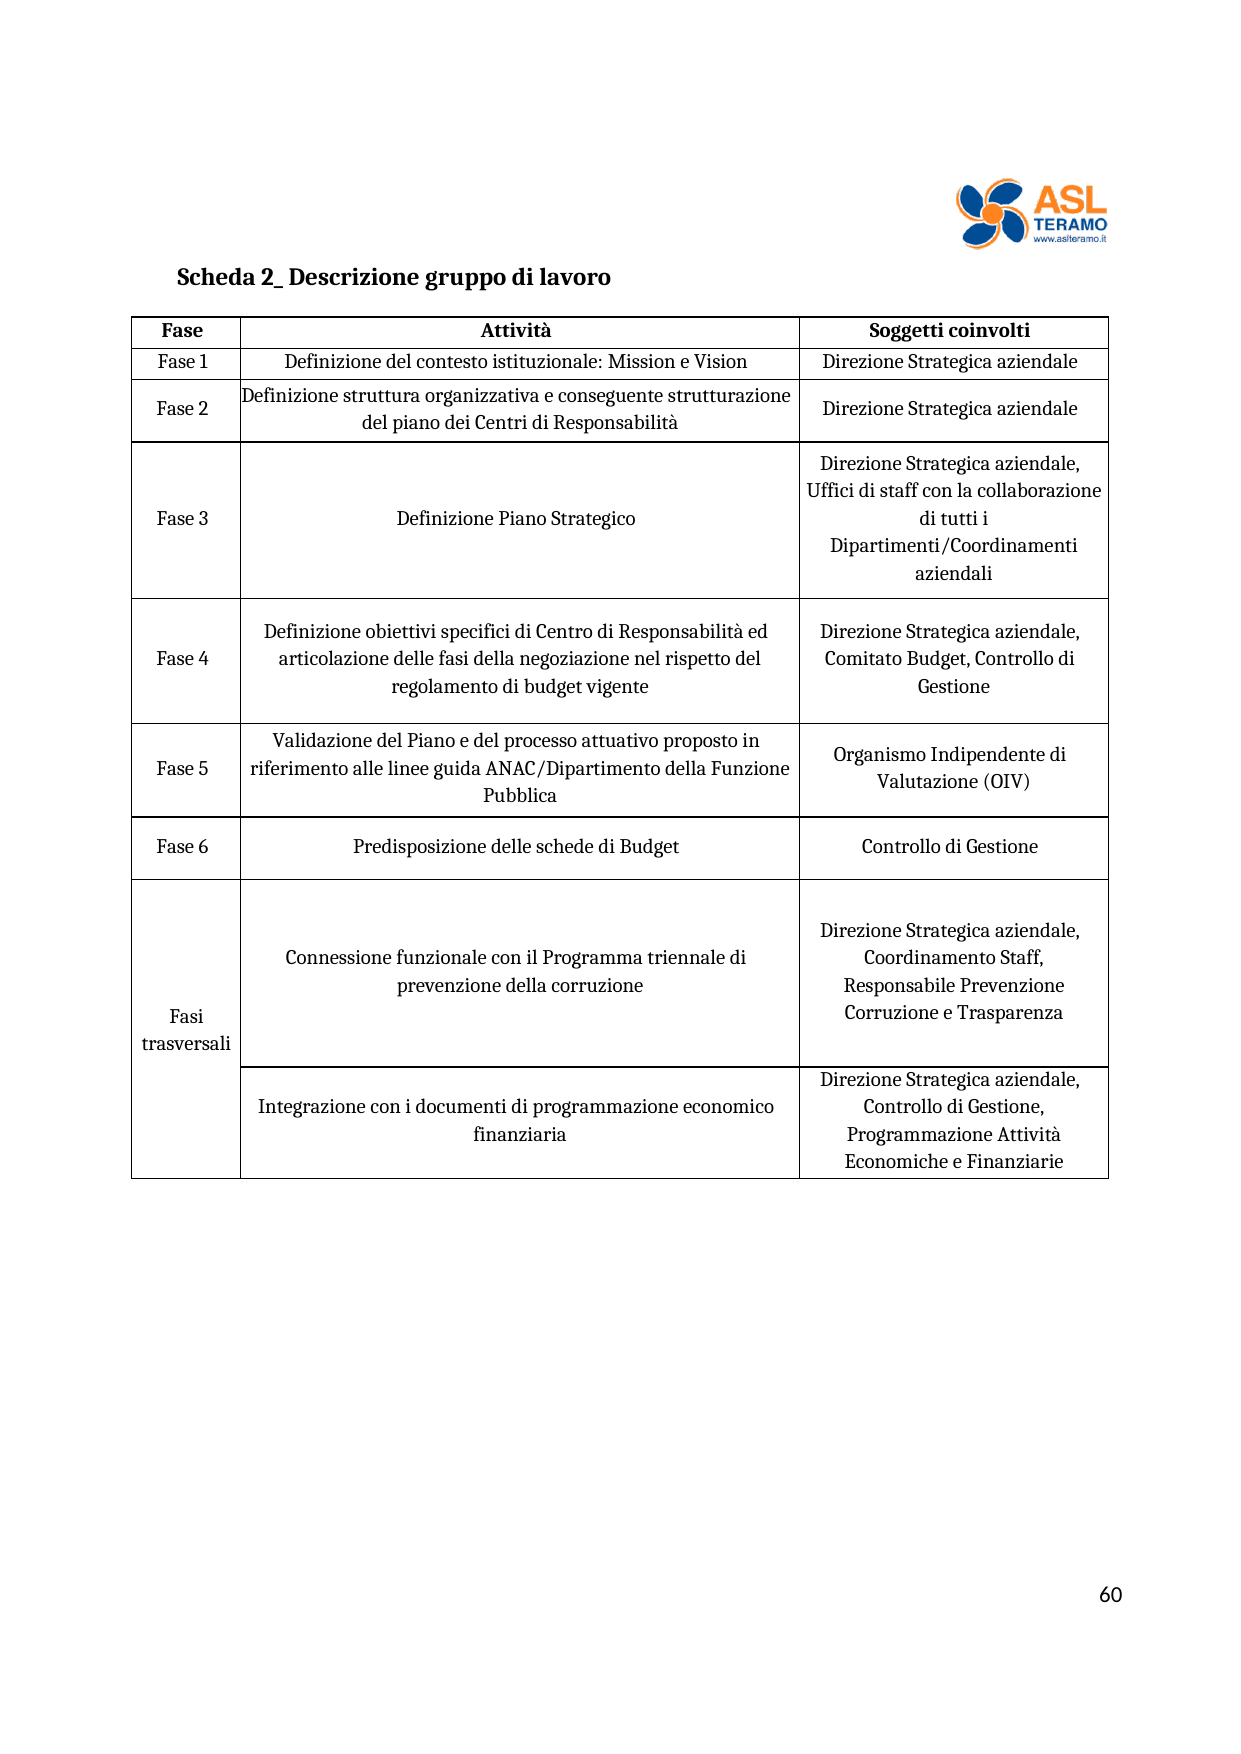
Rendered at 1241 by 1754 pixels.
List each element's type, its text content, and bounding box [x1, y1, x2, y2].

table_cell Organismo Indipendente di Valutazione (OIV) [800, 724, 1108, 816]
table_cell Direzione Strategica aziendale [800, 349, 1108, 379]
table_cell Fase 2 [132, 380, 240, 441]
table_cell Direzione Strategica aziendale, Comitato Budget, Controllo di Gestione [800, 599, 1108, 723]
table_cell Fasi trasversali [132, 880, 240, 1177]
table_header Soggetti coinvolti [800, 318, 1108, 348]
table_cell Direzione Strategica aziendale, Controllo di Gestione, Programmazione Attività Economiche e Finanziarie [800, 1068, 1108, 1177]
table_cell Fase 4 [132, 599, 240, 723]
table_cell Definizione Piano Strategico [241, 443, 799, 598]
table_cell Fase 6 [132, 818, 240, 879]
table_cell Controllo di Gestione [800, 818, 1108, 879]
table_cell Definizione del contesto istituzionale: Mission e Vision [241, 349, 799, 379]
table_cell Fase 1 [132, 349, 240, 379]
table_cell Direzione Strategica aziendale, Coordinamento Staff, Responsabile Prevenzione Corruzione e Trasparenza [800, 880, 1108, 1066]
table_cell Fase 3 [132, 443, 240, 598]
table_cell Definizione struttura organizzativa e conseguente strutturazione del piano dei Centri di Responsabilità [241, 380, 799, 441]
table_cell Integrazione con i documenti di programmazione economico finanziaria [241, 1068, 799, 1177]
table_cell Fase 5 [132, 724, 240, 816]
table_cell Validazione del Piano e del processo attuativo proposto in riferimento alle linee guida ANAC/Dipartimento della Funzione Pubblica [241, 724, 799, 816]
subtitle Scheda 2_ Descrizione gruppo di lavoro [118, 263, 1122, 291]
table_header Fase [132, 318, 240, 348]
table_cell Predisposizione delle schede di Budget [241, 818, 799, 879]
table_header Attività [241, 318, 799, 348]
table_cell Direzione Strategica aziendale [800, 380, 1108, 441]
table_cell Connessione funzionale con il Programma triennale di prevenzione della corruzione [241, 880, 799, 1066]
table_cell Direzione Strategica aziendale, Uffici di staff con la collaborazione di tutti i Dipartimenti/Coordinamenti aziendali [800, 443, 1108, 598]
table_cell Definizione obiettivi specifici di Centro di Responsabilità ed articolazione delle fasi della negoziazione nel rispetto del regolamento di budget vigente [241, 599, 799, 723]
